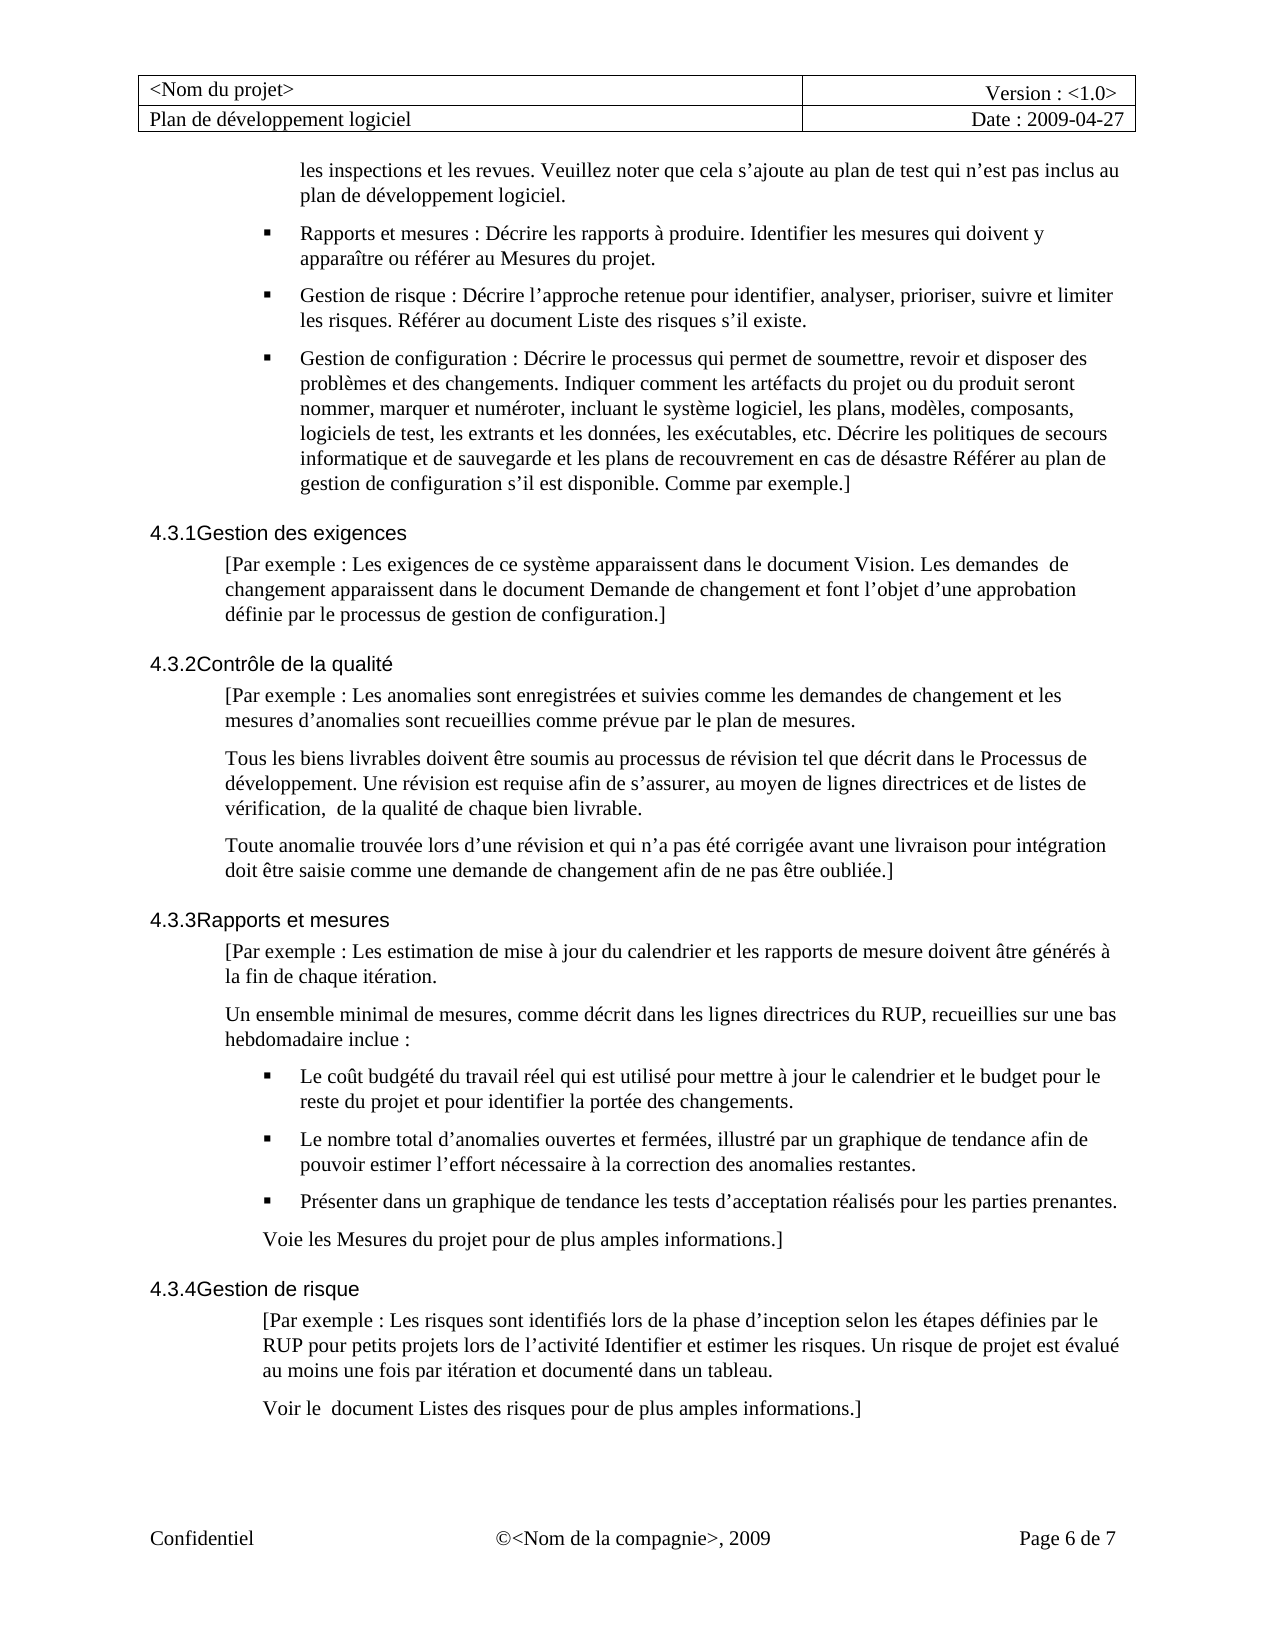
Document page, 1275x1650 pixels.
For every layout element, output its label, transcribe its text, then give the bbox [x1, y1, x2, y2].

list Présenter dans un graphique de tendance les tests d’acceptation réalisés pour les parties prenantes. [262, 1188, 1125, 1213]
text [Par exemple : Les risques sont identifiés lors de la phase d’inception selon les étapes définies par le RUP pour petits projets lors de l’activité Identifier et estimer les risques. Un risque de projet est évalué au moins une fois par itération et documenté dans un tableau. [262, 1307, 1125, 1382]
text [Par exemple : Les anomalies sont enregistrées et suivies comme les demandes de changement et les mesures d’anomalies sont recueillies comme prévue par le plan de mesures. [225, 682, 1125, 732]
list Gestion de risque : Décrire l’approche retenue pour identifier, analyser, prioriser, suivre et limiter les risques. Référer au document Liste des risques s’il existe. [262, 282, 1125, 332]
text Voie les Mesures du projet pour de plus amples informations.] [262, 1226, 1125, 1251]
subtitle Contrôle de la qualité [150, 651, 1125, 676]
text [Par exemple : Les estimation de mise à jour du calendrier et les rapports de mesure doivent âtre générés à la fin de chaque itération. [225, 938, 1125, 988]
text Tous les biens livrables doivent être soumis au processus de révision tel que décrit dans le Processus de développement. Une révision est requise afin de s’assurer, au moyen de lignes directrices et de listes de vérification, de la qualité de chaque bien livrable. [225, 745, 1125, 820]
list les inspections et les revues. Veuillez noter que cela s’ajoute au plan de test qui n’est pas inclus au plan de développement logiciel. [262, 157, 1125, 207]
text [Par exemple : Les exigences de ce système apparaissent dans le document Vision. Les demandes de changement apparaissent dans le document Demande de changement et font l’objet d’une approbation définie par le processus de gestion de configuration.] [225, 551, 1125, 626]
list Le nombre total d’anomalies ouvertes et fermées, illustré par un graphique de tendance afin de pouvoir estimer l’effort nécessaire à la correction des anomalies restantes. [262, 1126, 1125, 1176]
text Un ensemble minimal de mesures, comme décrit dans les lignes directrices du RUP, recueillies sur une bas hebdomadaire inclue : [225, 1001, 1125, 1051]
list Le coût budgété du travail réel qui est utilisé pour mettre à jour le calendrier et le budget pour le reste du projet et pour identifier la portée des changements. [262, 1063, 1125, 1113]
list Gestion de configuration : Décrire le processus qui permet de soumettre, revoir et disposer des problèmes et des changements. Indiquer comment les artéfacts du projet ou du produit seront nommer, marquer et numéroter, incluant le système logiciel, les plans, modèles, composants, logiciels de test, les extrants et les données, les exécutables, etc. Décrire les politiques de secours informatique et de sauvegarde et les plans de recouvrement en cas de désastre Référer au plan de gestion de configuration s’il est disponible. Comme par exemple.] [262, 345, 1125, 495]
text Toute anomalie trouvée lors d’une révision et qui n’a pas été corrigée avant une livraison pour intégration doit être saisie comme une demande de changement afin de ne pas être oubliée.] [225, 832, 1125, 882]
subtitle Gestion des exigences [150, 520, 1125, 545]
list Rapports et mesures : Décrire les rapports à produire. Identifier les mesures qui doivent y apparaître ou référer au Mesures du projet. [262, 220, 1125, 270]
text Voir le document Listes des risques pour de plus amples informations.] [262, 1395, 1125, 1420]
subtitle Rapports et mesures [150, 907, 1125, 932]
subtitle Gestion de risque [150, 1276, 1125, 1301]
